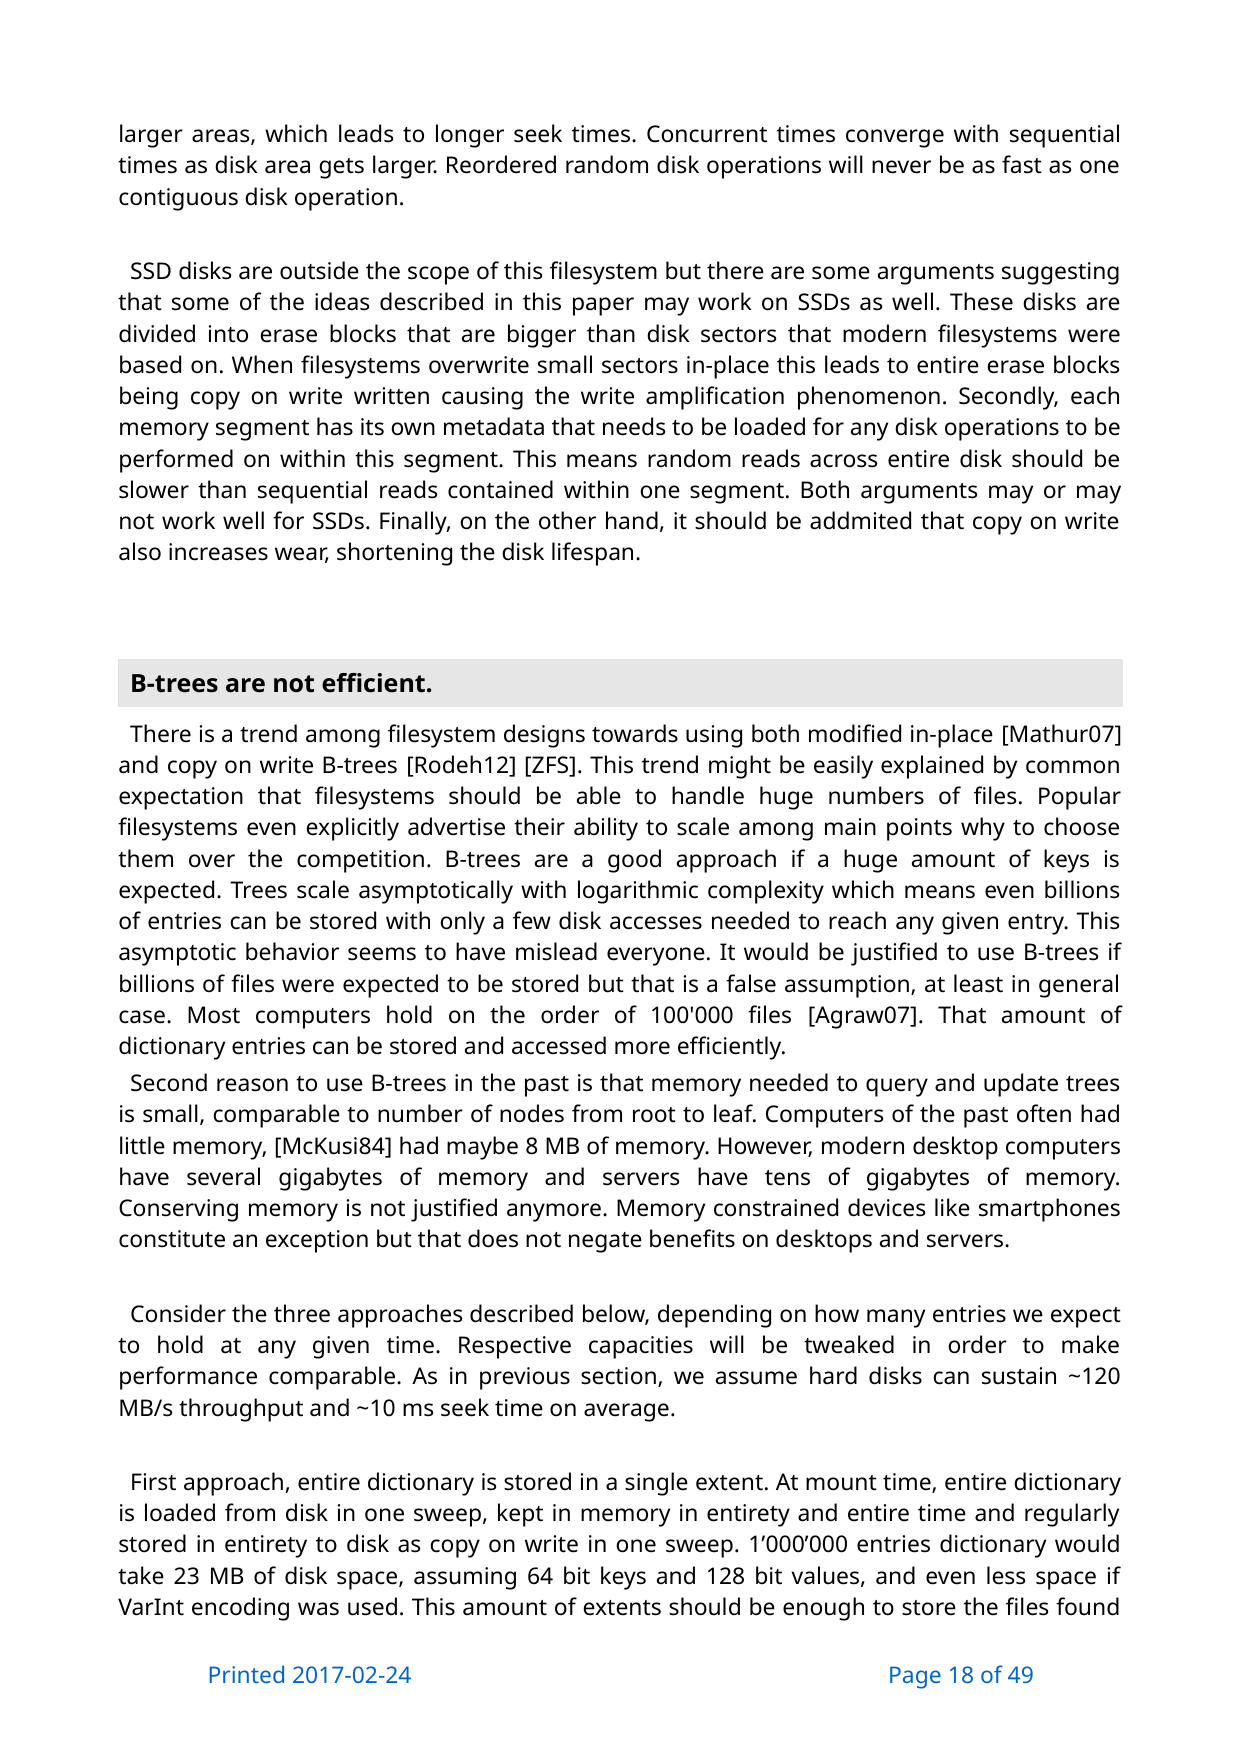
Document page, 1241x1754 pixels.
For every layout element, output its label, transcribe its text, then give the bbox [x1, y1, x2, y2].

text SSD disks are outside the scope of this filesystem but there are some arguments suggesting that some of the ideas described in this paper may work on SSDs as well. These disks are divided into erase blocks that are bigger than disk sectors that modern filesystems were based on. When filesystems overwrite small sectors in-place this leads to entire erase blocks being copy on write written causing the write amplification phenomenon. Secondly, each memory segment has its own metadata that needs to be loaded for any disk operations to be performed on within this segment. This means random reads across entire disk should be slower than sequential reads contained within one segment. Both arguments may or may not work well for SSDs. Finally, on the other hand, it should be addmited that copy on write also increases wear, shortening the disk lifespan. [118, 255, 1122, 567]
subtitle B-trees are not efficient. [119, 661, 1122, 706]
text Consider the three approaches described below, depending on how many entries we expect to hold at any given time. Respective capacities will be tweaked in order to make performance comparable. As in previous section, we assume hard disks can sustain ~120 MB/s throughput and ~10 ms seek time on average. [118, 1298, 1122, 1423]
text larger areas, which leads to longer seek times. Concurrent times converge with sequential times as disk area gets larger. Reordered random disk operations will never be as fast as one contiguous disk operation. [118, 118, 1122, 212]
text First approach, entire dictionary is stored in a single extent. At mount time, entire dictionary is loaded from disk in one sweep, kept in memory in entirety and entire time and regularly stored in entirety to disk as copy on write in one sweep. 1’000’000 entries dictionary would take 23 MB of disk space, assuming 64 bit keys and 128 bit values, and even less space if VarInt encoding was used. This amount of extents should be enough to store the files found [118, 1466, 1122, 1622]
text There is a trend among filesystem designs towards using both modified in-place [Mathur07] and copy on write B-trees [Rodeh12] [ZFS]. This trend might be easily explained by common expectation that filesystems should be able to handle huge numbers of files. Popular filesystems even explicitly advertise their ability to scale among main points why to choose them over the competition. B-trees are a good approach if a huge amount of keys is expected. Trees scale asymptotically with logarithmic complexity which means even billions of entries can be stored with only a few disk accesses needed to reach any given entry. This asymptotic behavior seems to have mislead everyone. It would be justified to use B-trees if billions of files were expected to be stored but that is a false assumption, at least in general case. Most computers hold on the order of 100'000 files [Agraw07]. That amount of dictionary entries can be stored and accessed more efficiently. [118, 717, 1122, 1061]
text Second reason to use B-trees in the past is that memory needed to query and update trees is small, comparable to number of nodes from root to leaf. Computers of the past often had little memory, [McKusi84] had maybe 8 MB of memory. However, modern desktop computers have several gigabytes of memory and servers have tens of gigabytes of memory. Conserving memory is not justified anymore. Memory constrained devices like smartphones constitute an exception but that does not negate benefits on desktops and servers. [118, 1067, 1122, 1255]
